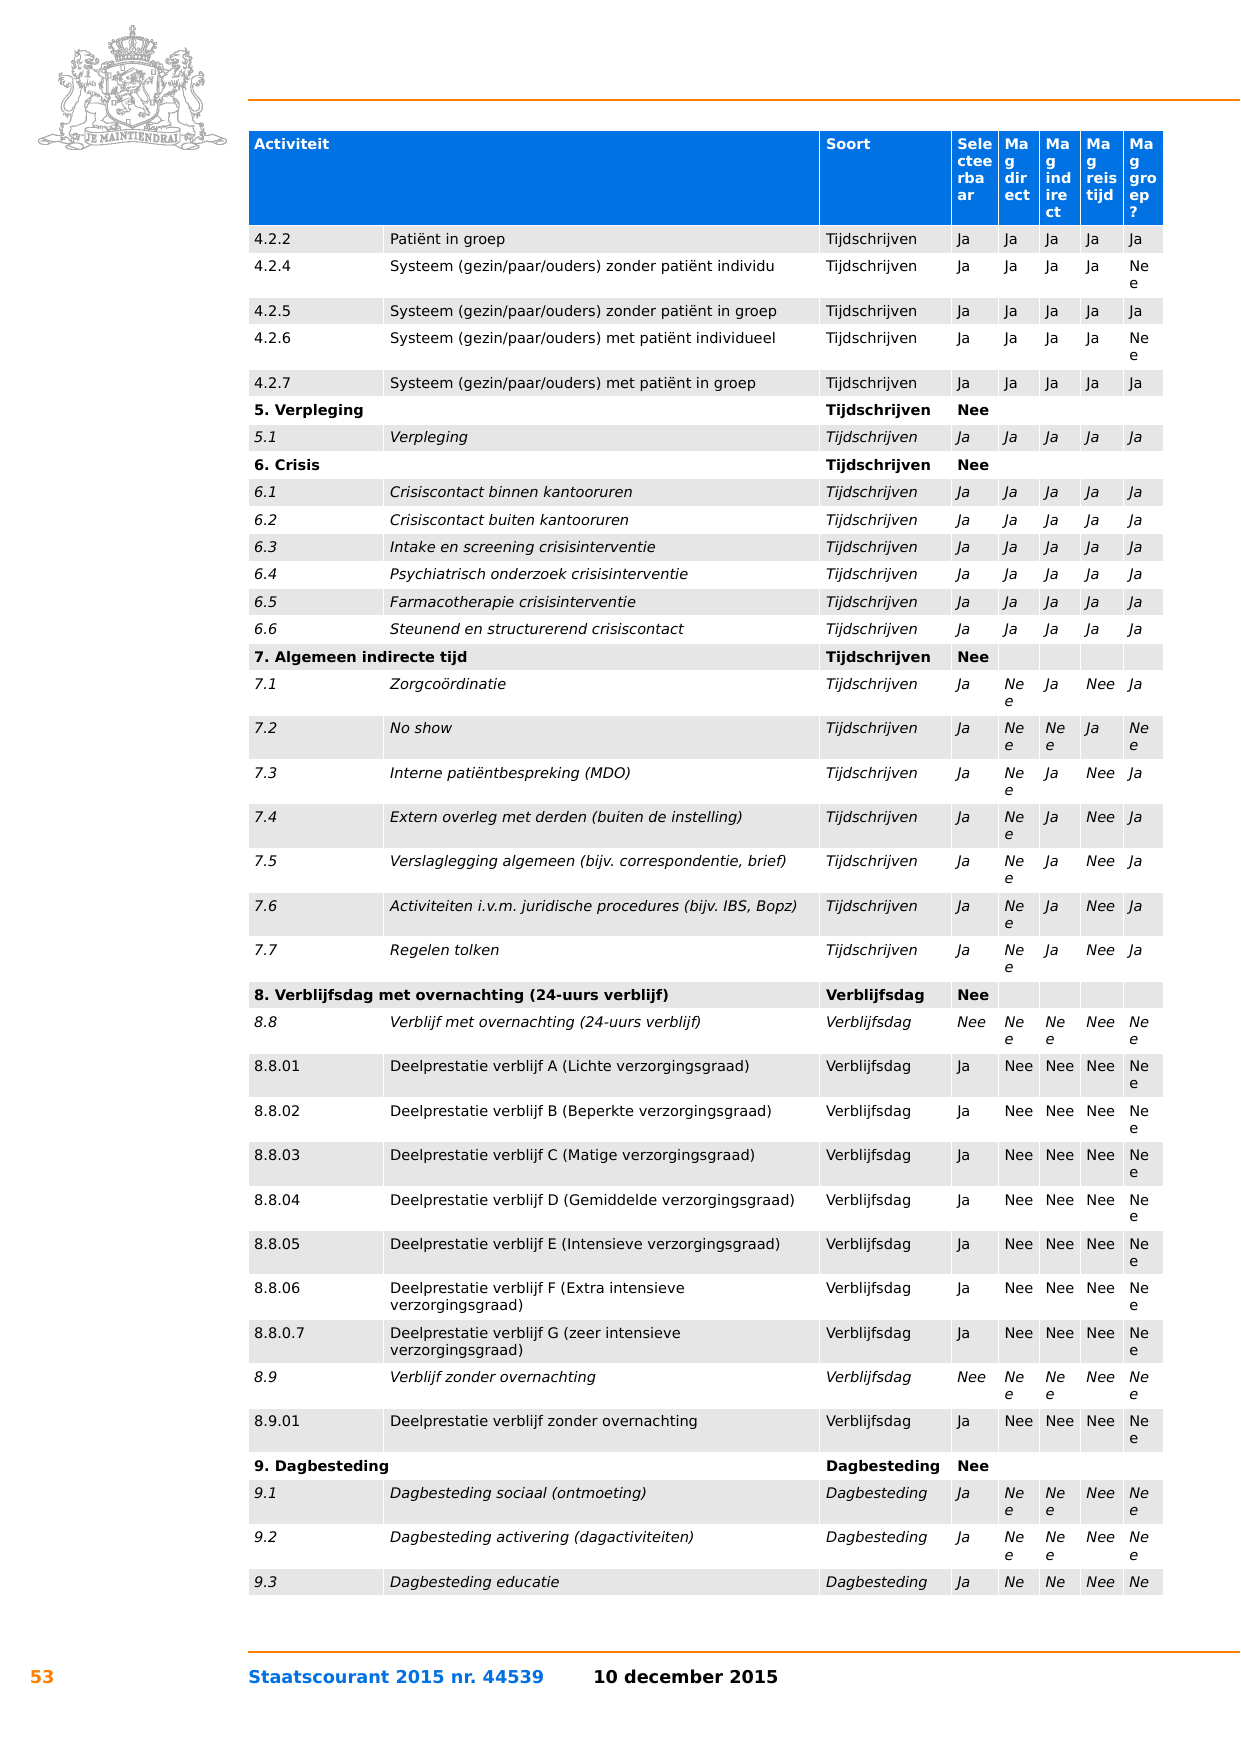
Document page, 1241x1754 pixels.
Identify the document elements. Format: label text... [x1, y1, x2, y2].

table_cell Ja [952, 1525, 998, 1568]
table_cell Verblijfsdag [820, 1187, 951, 1230]
table_cell Ja [1040, 425, 1080, 451]
table_cell Tijdschrijven [820, 370, 951, 396]
table_cell [1124, 452, 1163, 478]
table_cell Ja [1124, 479, 1163, 506]
table_cell Tijdschrijven [820, 507, 951, 533]
table_cell Deelprestatie verblijf D (Gemiddelde verzorgingsgraad) [384, 1187, 819, 1230]
table_cell Ja [1040, 589, 1080, 615]
table_cell Ja [952, 226, 998, 253]
table_cell [1081, 452, 1123, 478]
table_cell [999, 982, 1039, 1008]
table_cell Ja [1124, 425, 1163, 451]
table_cell Tijdschrijven [820, 254, 951, 297]
table_cell Nee [1040, 1320, 1080, 1363]
table_cell 8.8.06 [249, 1275, 383, 1319]
table_cell Ja [952, 254, 998, 297]
table_cell Ja [999, 425, 1039, 451]
table_cell Ja [1081, 479, 1123, 506]
table_cell 7.6 [249, 893, 383, 936]
table_cell Nee [1081, 1569, 1123, 1595]
table_cell Ja [1124, 562, 1163, 588]
table_cell Tijdschrijven [820, 479, 951, 506]
table_cell [1081, 644, 1123, 670]
table_cell Tijdschrijven [820, 716, 951, 759]
table_cell Ja [999, 562, 1039, 588]
table_cell Ja [952, 325, 998, 369]
table_cell Verblijfsdag [820, 1364, 951, 1407]
table_header Activiteit [249, 131, 819, 225]
table_cell 6.3 [249, 534, 383, 561]
table_cell Tijdschrijven [820, 425, 951, 451]
table_cell Dagbesteding [820, 1525, 951, 1568]
table_cell Ja [1040, 938, 1080, 981]
table_cell Ja [952, 849, 998, 892]
table_header Mag direct [999, 131, 1039, 225]
table_cell Deelprestatie verblijf B (Beperkte verzorgingsgraad) [384, 1098, 819, 1141]
table_cell Ja [1040, 893, 1080, 936]
table_cell Nee [1040, 716, 1080, 759]
table_cell Tijdschrijven [820, 325, 951, 369]
table_cell Nee [1081, 1480, 1123, 1524]
table_cell Ja [1124, 849, 1163, 892]
table_cell Ja [952, 370, 998, 396]
table_cell [1124, 982, 1163, 1008]
table_cell Ja [952, 938, 998, 981]
table_cell Nee [952, 397, 998, 423]
table_cell Tijdschrijven [820, 298, 951, 324]
table_cell Ja [1124, 298, 1163, 324]
table_cell [1040, 397, 1080, 423]
table_cell Nee [952, 1009, 998, 1052]
table_cell 4.2.4 [249, 254, 383, 297]
table_cell Nee [1124, 716, 1163, 759]
table_cell 8.8.05 [249, 1231, 383, 1274]
table_cell No show [384, 716, 819, 759]
table_cell Ne [1040, 1569, 1080, 1595]
table_cell Ja [952, 1409, 998, 1452]
table_cell Ja [952, 562, 998, 588]
table_cell 7.1 [249, 671, 383, 714]
table_cell Systeem (gezin/paar/ouders) met patiënt individueel [384, 325, 819, 369]
table_cell Deelprestatie verblijf A (Lichte verzorgingsgraad) [384, 1054, 819, 1097]
table_cell [999, 1453, 1039, 1479]
table_cell Verblijfsdag [820, 1009, 951, 1052]
table_cell Ne [1124, 1569, 1163, 1595]
table_cell Nee [1081, 1009, 1123, 1052]
table_cell Nee [952, 1364, 998, 1407]
table_cell Systeem (gezin/paar/ouders) zonder patiënt in groep [384, 298, 819, 324]
table_cell Ja [1081, 325, 1123, 369]
table_cell Nee [1081, 1054, 1123, 1097]
table_cell 8.8.04 [249, 1187, 383, 1230]
table_cell Nee [1124, 1525, 1163, 1568]
table_cell Nee [999, 760, 1039, 803]
table_cell Ja [1040, 534, 1080, 561]
table_cell Ja [952, 760, 998, 803]
table_cell Ja [1081, 425, 1123, 451]
table_cell Nee [1124, 254, 1163, 297]
table_cell Interne patiëntbespreking (MDO) [384, 760, 819, 803]
table_cell Nee [1040, 1525, 1080, 1568]
table_cell Regelen tolken [384, 938, 819, 981]
table_cell 6.6 [249, 616, 383, 643]
table_cell Ja [1124, 804, 1163, 848]
table_cell Nee [1124, 1480, 1163, 1524]
table_cell Ja [1124, 589, 1163, 615]
table_cell Tijdschrijven [820, 938, 951, 981]
table_cell Tijdschrijven [820, 226, 951, 253]
table_cell Nee [999, 1525, 1039, 1568]
table_cell 6.5 [249, 589, 383, 615]
table_cell Nee [999, 1275, 1039, 1319]
table_cell Ja [999, 616, 1039, 643]
table_cell Ja [1081, 616, 1123, 643]
table_cell Tijdschrijven [820, 534, 951, 561]
table_cell Ja [1081, 589, 1123, 615]
table_cell Nee [1040, 1409, 1080, 1452]
table_cell Verblijfsdag [820, 982, 951, 1008]
table_cell Ja [1124, 938, 1163, 981]
table_cell Nee [1124, 1009, 1163, 1052]
table_cell Dagbesteding educatie [384, 1569, 819, 1595]
table_cell Tijdschrijven [820, 397, 951, 423]
table_cell Nee [1081, 849, 1123, 892]
table_cell Tijdschrijven [820, 616, 951, 643]
table_cell Ja [1040, 370, 1080, 396]
table_cell Ja [999, 254, 1039, 297]
table_cell Verpleging [384, 425, 819, 451]
table_cell Ja [952, 1275, 998, 1319]
table_cell Nee [1124, 1364, 1163, 1407]
table_cell Nee [1124, 1098, 1163, 1141]
table_cell Verblijfsdag [820, 1320, 951, 1363]
table_cell Ja [952, 1231, 998, 1274]
table_cell 8.8 [249, 1009, 383, 1052]
table_cell Nee [952, 1453, 998, 1479]
table_cell Nee [1081, 1142, 1123, 1186]
table_cell [1040, 1453, 1080, 1479]
table_cell 9.2 [249, 1525, 383, 1568]
table_cell [1124, 1453, 1163, 1479]
table_cell Ja [1081, 254, 1123, 297]
table_cell Ja [1040, 254, 1080, 297]
table_cell Dagbesteding [820, 1569, 951, 1595]
table_cell Ja [1040, 671, 1080, 714]
table_cell Nee [1040, 1142, 1080, 1186]
table_cell Nee [1081, 1409, 1123, 1452]
table_cell Nee [1124, 1320, 1163, 1363]
table_cell 8. Verblijfsdag met overnachting (24-uurs verblijf) [249, 982, 819, 1008]
table_cell [999, 452, 1039, 478]
table_cell 7.3 [249, 760, 383, 803]
table_cell Steunend en structurerend crisiscontact [384, 616, 819, 643]
table_cell 9. Dagbesteding [249, 1453, 819, 1479]
table_cell Nee [1040, 1054, 1080, 1097]
table_cell Tijdschrijven [820, 644, 951, 670]
table_cell Nee [999, 1364, 1039, 1407]
table_cell 7. Algemeen indirecte tijd [249, 644, 819, 670]
table_cell Ja [1040, 479, 1080, 506]
table_cell Ja [1081, 507, 1123, 533]
picture [38, 25, 227, 150]
table_cell Ja [952, 1187, 998, 1230]
table_cell Verblijf zonder overnachting [384, 1364, 819, 1407]
table_cell Nee [952, 452, 998, 478]
table_cell 4.2.7 [249, 370, 383, 396]
table_cell Ja [952, 716, 998, 759]
table_cell Ja [952, 425, 998, 451]
table_cell Dagbesteding sociaal (ontmoeting) [384, 1480, 819, 1524]
table_cell Nee [1081, 804, 1123, 848]
table_cell Nee [999, 1142, 1039, 1186]
table_cell 8.9.01 [249, 1409, 383, 1452]
table_cell 7.5 [249, 849, 383, 892]
table_cell Ja [1124, 507, 1163, 533]
table_cell Ja [952, 893, 998, 936]
table_cell Zorgcoördinatie [384, 671, 819, 714]
table_header Selecteerbaar [952, 131, 998, 225]
table_cell Systeem (gezin/paar/ouders) met patiënt in groep [384, 370, 819, 396]
table_cell Ja [1040, 325, 1080, 369]
table_cell Nee [1040, 1009, 1080, 1052]
table_cell 6.4 [249, 562, 383, 588]
table_cell 7.2 [249, 716, 383, 759]
table_cell [1124, 644, 1163, 670]
table_cell Nee [1124, 1275, 1163, 1319]
table_cell Ja [952, 1569, 998, 1595]
table_cell Tijdschrijven [820, 562, 951, 588]
table_cell Ja [1040, 849, 1080, 892]
table_cell Crisiscontact binnen kantooruren [384, 479, 819, 506]
table_cell Ja [952, 616, 998, 643]
table_cell [1081, 982, 1123, 1008]
table_cell Ja [1124, 370, 1163, 396]
table_cell Dagbesteding activering (dagactiviteiten) [384, 1525, 819, 1568]
table_cell Systeem (gezin/paar/ouders) zonder patiënt individu [384, 254, 819, 297]
table_cell Nee [1081, 1231, 1123, 1274]
table_cell Nee [999, 1231, 1039, 1274]
table_cell Ja [1040, 226, 1080, 253]
table_cell Nee [1040, 1098, 1080, 1141]
table_cell Verblijfsdag [820, 1409, 951, 1452]
table_cell Ja [1081, 226, 1123, 253]
table_cell 9.3 [249, 1569, 383, 1595]
table_cell Dagbesteding [820, 1480, 951, 1524]
table_cell Ja [1124, 671, 1163, 714]
table_cell Ja [952, 479, 998, 506]
table_cell 8.8.02 [249, 1098, 383, 1141]
table_header Mag reistijd [1081, 131, 1123, 225]
table_cell Ja [1124, 226, 1163, 253]
table_cell Nee [999, 938, 1039, 981]
table_cell 8.8.01 [249, 1054, 383, 1097]
table_cell Tijdschrijven [820, 760, 951, 803]
table_cell Nee [1124, 1231, 1163, 1274]
table_cell Verblijfsdag [820, 1054, 951, 1097]
table_cell Nee [999, 671, 1039, 714]
table_cell Ja [999, 479, 1039, 506]
table_cell Nee [1040, 1231, 1080, 1274]
table_cell Ja [999, 534, 1039, 561]
table_cell Verblijfsdag [820, 1142, 951, 1186]
table_cell Deelprestatie verblijf G (zeer intensieve verzorgingsgraad) [384, 1320, 819, 1363]
table_cell 5.1 [249, 425, 383, 451]
table_cell Nee [1081, 1187, 1123, 1230]
table_cell Ja [999, 507, 1039, 533]
table_cell Ja [999, 370, 1039, 396]
table_cell Ja [1040, 507, 1080, 533]
table_cell Nee [999, 849, 1039, 892]
table_cell Nee [1081, 1275, 1123, 1319]
table_cell Nee [1081, 1098, 1123, 1141]
table_cell Ja [999, 325, 1039, 369]
table_cell [1040, 452, 1080, 478]
table_cell Deelprestatie verblijf zonder overnachting [384, 1409, 819, 1452]
table_cell Nee [1081, 1525, 1123, 1568]
table_cell Ja [952, 671, 998, 714]
table_cell Nee [1081, 1320, 1123, 1363]
table_cell Nee [1081, 893, 1123, 936]
table_header Mag indirect [1040, 131, 1080, 225]
table_cell [1040, 644, 1080, 670]
table_cell [1124, 397, 1163, 423]
table_cell Ja [999, 226, 1039, 253]
table_cell Ja [952, 1480, 998, 1524]
table_cell Tijdschrijven [820, 893, 951, 936]
table_cell 6.2 [249, 507, 383, 533]
table_cell Ja [1040, 616, 1080, 643]
table_cell Nee [1040, 1364, 1080, 1407]
table_cell Ja [952, 804, 998, 848]
table_cell 5. Verpleging [249, 397, 819, 423]
table_cell Verblijfsdag [820, 1231, 951, 1274]
table_cell Ja [1124, 893, 1163, 936]
table_cell Ja [952, 589, 998, 615]
table_header Mag groep? [1124, 131, 1163, 225]
table_cell Tijdschrijven [820, 452, 951, 478]
table_cell 9.1 [249, 1480, 383, 1524]
table_cell Ja [1040, 562, 1080, 588]
table_cell Verslaglegging algemeen (bijv. correspondentie, brief) [384, 849, 819, 892]
table_cell Nee [1040, 1187, 1080, 1230]
table_cell Ja [1081, 716, 1123, 759]
table_cell Nee [999, 1320, 1039, 1363]
table_cell Extern overleg met derden (buiten de instelling) [384, 804, 819, 848]
table_cell Psychiatrisch onderzoek crisisinterventie [384, 562, 819, 588]
table_cell Ja [999, 589, 1039, 615]
table_cell 7.4 [249, 804, 383, 848]
table_cell Intake en screening crisisinterventie [384, 534, 819, 561]
table_cell Crisiscontact buiten kantooruren [384, 507, 819, 533]
table_cell Farmacotherapie crisisinterventie [384, 589, 819, 615]
table_cell Nee [999, 1009, 1039, 1052]
table_cell Deelprestatie verblijf C (Matige verzorgingsgraad) [384, 1142, 819, 1186]
table_cell Ja [1081, 298, 1123, 324]
table_cell Nee [999, 1480, 1039, 1524]
table_cell Tijdschrijven [820, 589, 951, 615]
table_cell Ja [1040, 804, 1080, 848]
table_cell Verblijfsdag [820, 1098, 951, 1141]
table_cell Nee [1124, 1054, 1163, 1097]
table_cell Nee [999, 1409, 1039, 1452]
table_cell Nee [1081, 1364, 1123, 1407]
table_cell 6. Crisis [249, 452, 819, 478]
table_cell Ja [999, 298, 1039, 324]
table_cell Ja [952, 298, 998, 324]
table_cell Nee [952, 644, 998, 670]
table_cell Ja [952, 1054, 998, 1097]
table_cell Nee [999, 893, 1039, 936]
table_cell Nee [952, 982, 998, 1008]
table_cell Tijdschrijven [820, 804, 951, 848]
table_cell Nee [1081, 671, 1123, 714]
table_cell Ja [952, 507, 998, 533]
table_cell Ja [1081, 370, 1123, 396]
table_cell Ja [1081, 562, 1123, 588]
table_cell Tijdschrijven [820, 671, 951, 714]
table_cell Nee [1081, 760, 1123, 803]
table_cell [999, 397, 1039, 423]
table_cell 7.7 [249, 938, 383, 981]
table_cell Ja [1040, 298, 1080, 324]
table_cell Nee [1040, 1275, 1080, 1319]
table_cell [1081, 397, 1123, 423]
table_cell Activiteiten i.v.m. juridische procedures (bijv. IBS, Bopz) [384, 893, 819, 936]
table_cell Nee [999, 716, 1039, 759]
table_cell Ja [1124, 534, 1163, 561]
table_cell Ja [1124, 760, 1163, 803]
table_cell Nee [999, 1187, 1039, 1230]
table_cell Dagbesteding [820, 1453, 951, 1479]
table_cell Nee [1124, 1409, 1163, 1452]
table_cell 6.1 [249, 479, 383, 506]
table_cell Verblijf met overnachting (24-uurs verblijf) [384, 1009, 819, 1052]
table_cell Patiënt in groep [384, 226, 819, 253]
table_cell Nee [1081, 938, 1123, 981]
table_cell 8.8.03 [249, 1142, 383, 1186]
table_cell 4.2.6 [249, 325, 383, 369]
table_cell Verblijfsdag [820, 1275, 951, 1319]
table_cell Nee [1124, 1187, 1163, 1230]
table_cell 4.2.5 [249, 298, 383, 324]
table_cell Nee [999, 1098, 1039, 1141]
table_cell Ja [1040, 760, 1080, 803]
table_cell Nee [1040, 1480, 1080, 1524]
table_cell 8.8.0.7 [249, 1320, 383, 1363]
table_cell Ja [952, 1320, 998, 1363]
table_cell Deelprestatie verblijf E (Intensieve verzorgingsgraad) [384, 1231, 819, 1274]
table_cell Nee [999, 1054, 1039, 1097]
table_cell Deelprestatie verblijf F (Extra intensieve verzorgingsgraad) [384, 1275, 819, 1319]
table_cell Ja [952, 1142, 998, 1186]
table_cell Nee [1124, 325, 1163, 369]
table_cell Ne [999, 1569, 1039, 1595]
table_cell [1040, 982, 1080, 1008]
table_cell [1081, 1453, 1123, 1479]
table_cell 8.9 [249, 1364, 383, 1407]
table_cell Nee [999, 804, 1039, 848]
table_header Soort [820, 131, 951, 225]
table_cell Ja [1124, 616, 1163, 643]
table_cell Ja [952, 1098, 998, 1141]
table_cell Ja [1081, 534, 1123, 561]
table_cell 4.2.2 [249, 226, 383, 253]
table_cell Nee [1124, 1142, 1163, 1186]
table_cell Ja [952, 534, 998, 561]
table_cell [999, 644, 1039, 670]
table_cell Tijdschrijven [820, 849, 951, 892]
